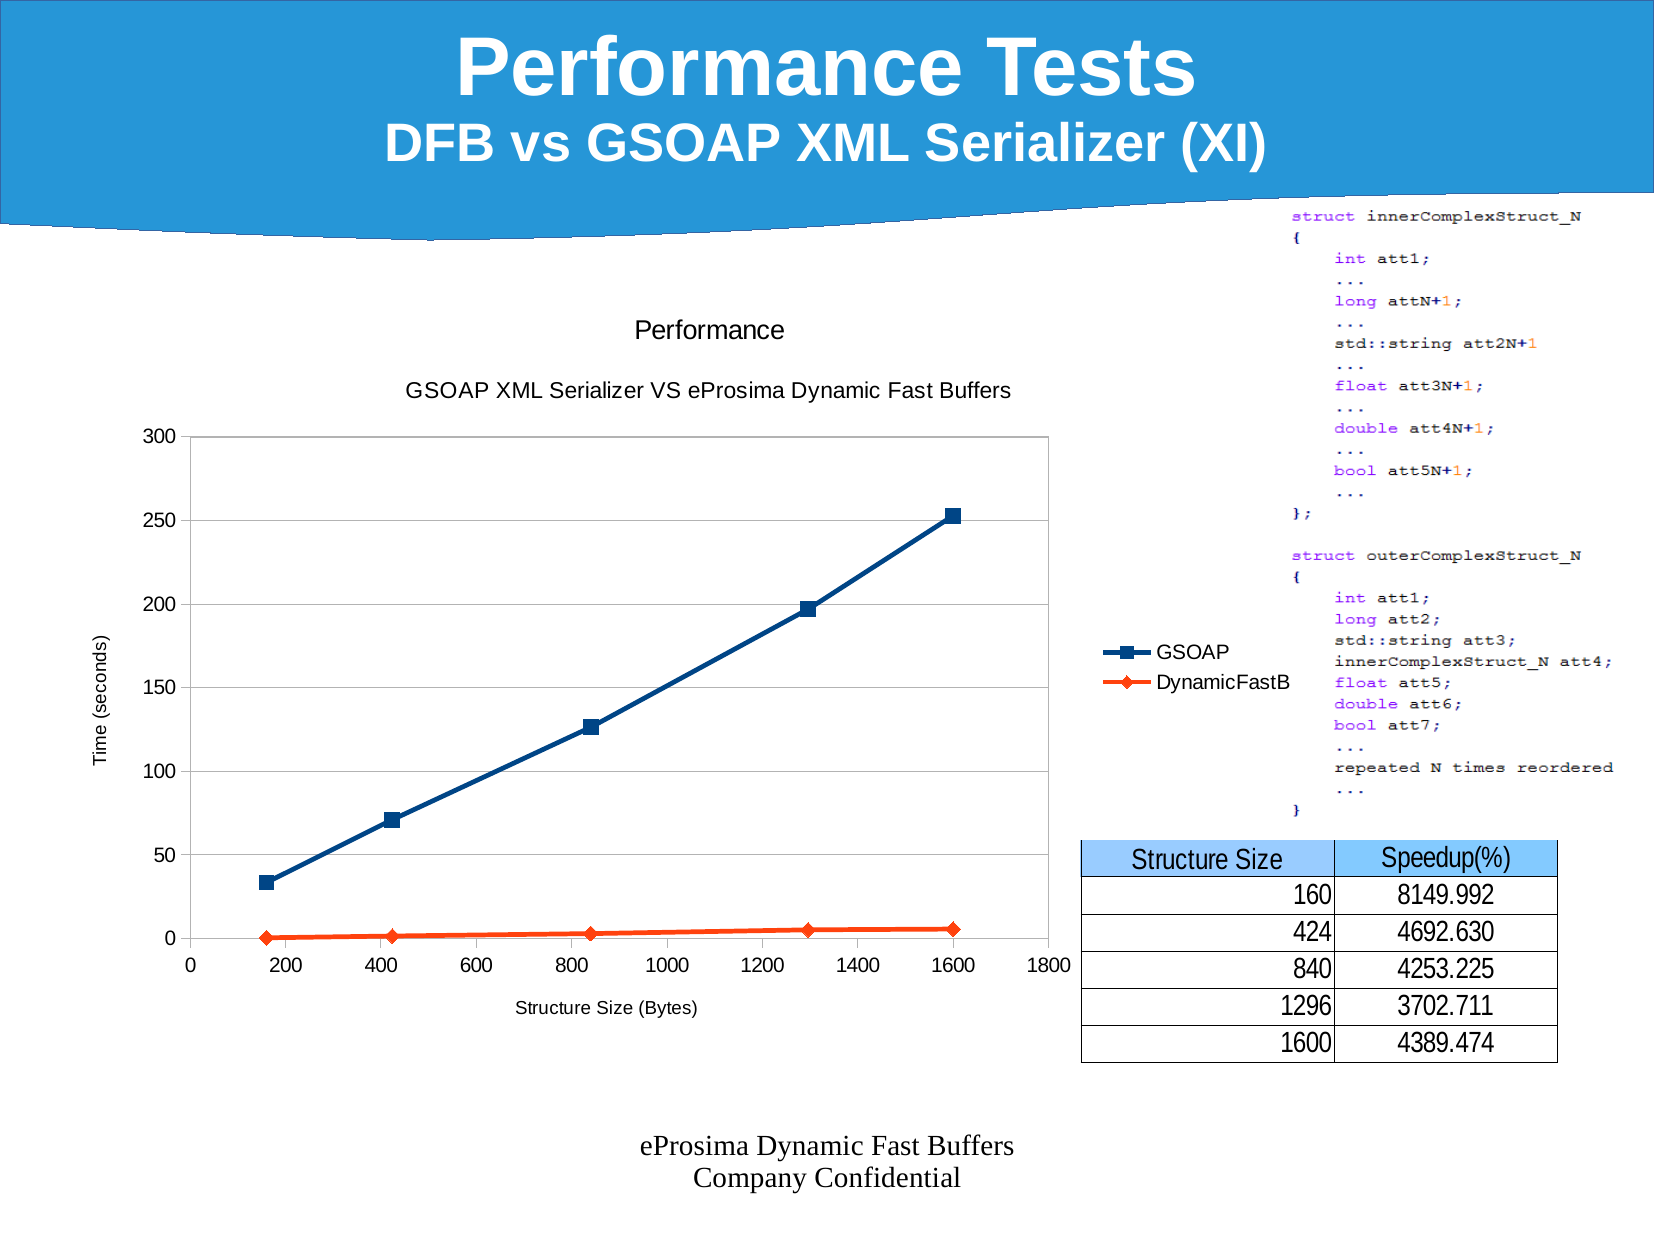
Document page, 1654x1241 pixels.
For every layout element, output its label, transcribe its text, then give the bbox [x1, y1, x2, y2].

chart [56, 285, 1362, 1051]
picture [1290, 209, 1636, 826]
text_box Performance Tests DFB vs GSOAP XML Serializer (XI) [0, 0, 1654, 241]
picture [1080, 840, 1561, 1066]
